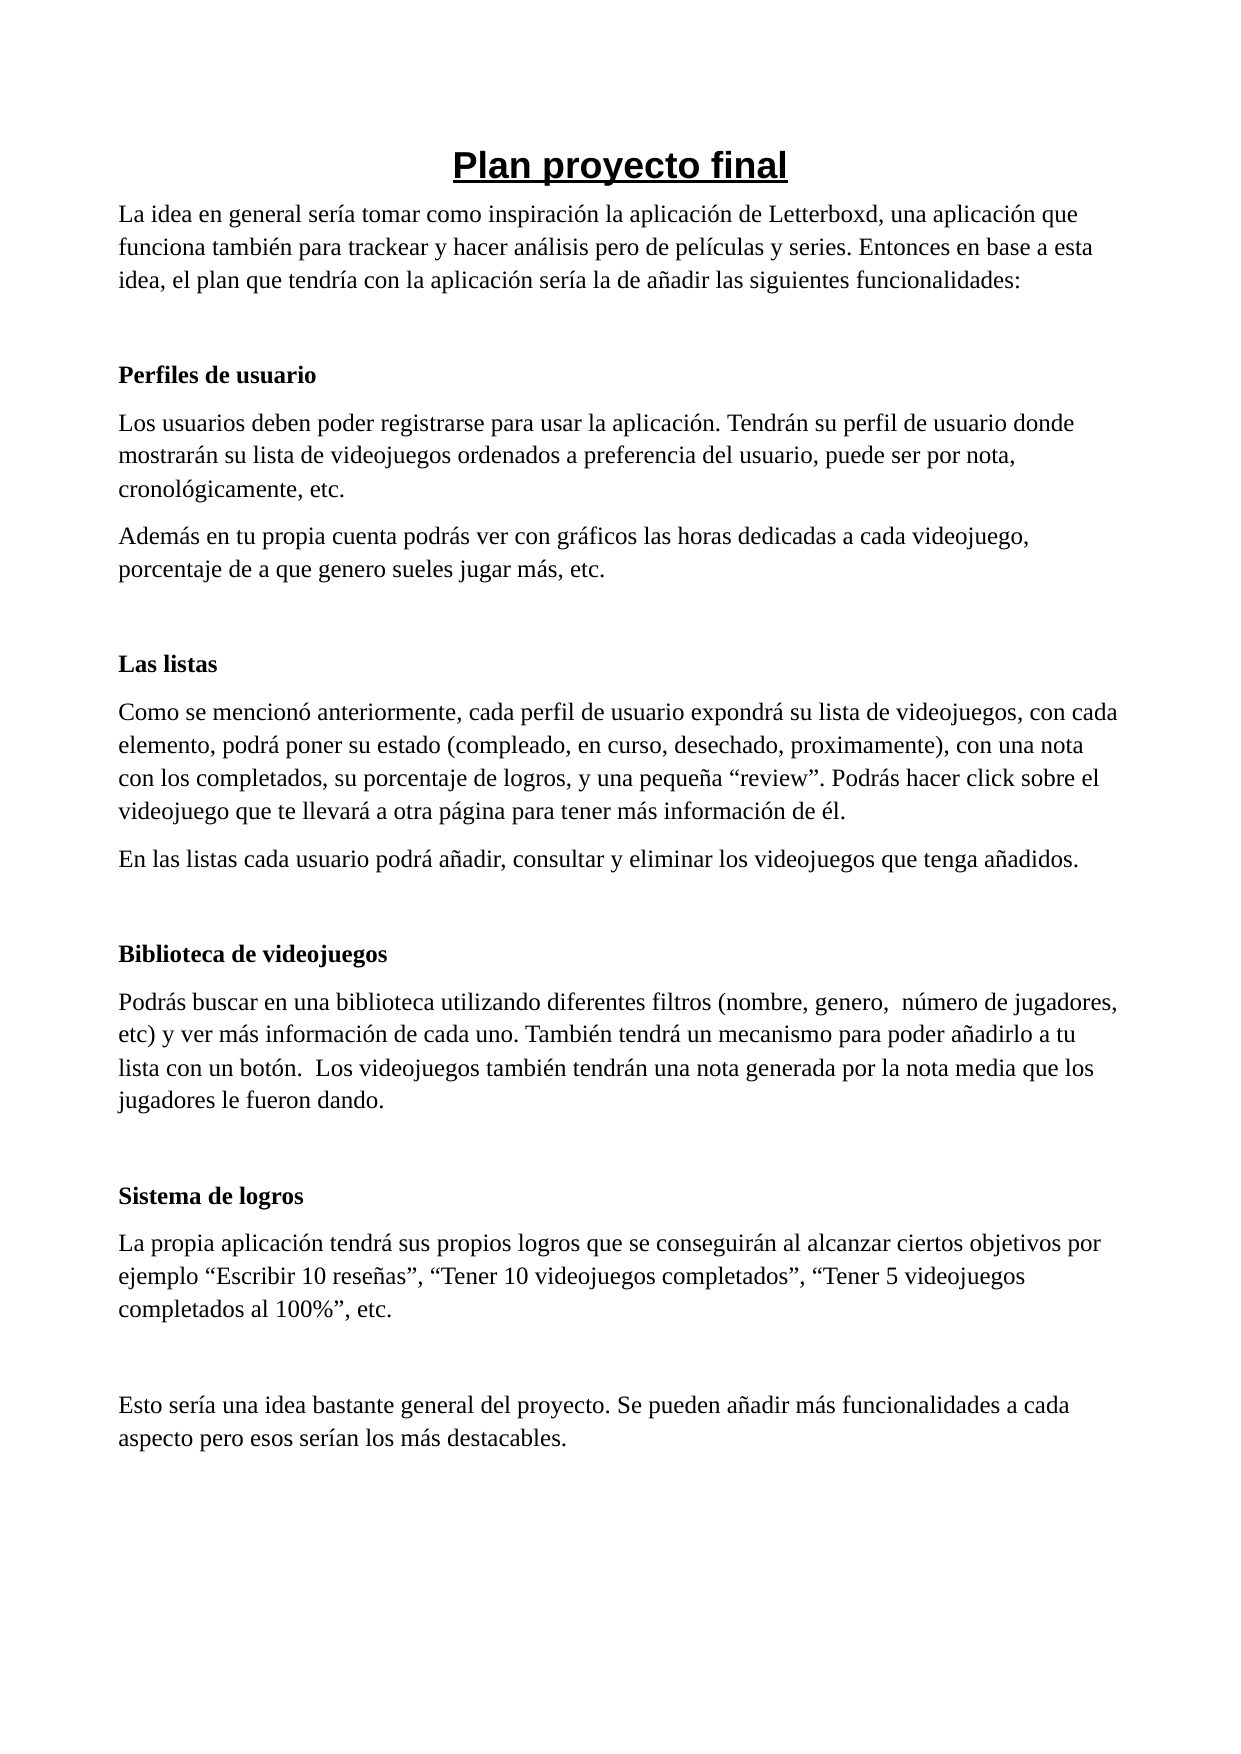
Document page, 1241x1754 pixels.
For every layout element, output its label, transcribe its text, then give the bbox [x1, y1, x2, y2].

text Podrás buscar en una biblioteca utilizando diferentes filtros (nombre, genero, número de jugadores, etc) y ver más información de cada uno. También tendrá un mecanismo para poder añadirlo a tu lista con un botón. Los videojuegos también tendrán una nota generada por la nota media que los jugadores le fueron dando. [118, 987, 1122, 1114]
text Los usuarios deben poder registrarse para usar la aplicación. Tendrán su perfil de usuario donde mostrarán su lista de videojuegos ordenados a preferencia del usuario, puede ser por nota, cronológicamente, etc. [118, 408, 1122, 502]
text Como se mencionó anteriormente, cada perfil de usuario expondrá su lista de videojuegos, con cada elemento, podrá poner su estado (compleado, en curso, desechado, proximamente), con una nota con los completados, su porcentaje de logros, y una pequeña “review”. Podrás hacer click sobre el videojuego que te llevará a otra página para tener más información de él. [118, 697, 1122, 825]
text Sistema de logros [118, 1181, 1122, 1209]
text La idea en general sería tomar como inspiración la aplicación de Letterboxd, una aplicación que funciona también para trackear y hacer análisis pero de películas y series. Entonces en base a esta idea, el plan que tendría con la aplicación sería la de añadir las siguientes funcionalidades: [118, 199, 1122, 293]
text Además en tu propia cuenta podrás ver con gráficos las horas dedicadas a cada videojuego, porcentaje de a que genero sueles jugar más, etc. [118, 521, 1122, 583]
text Esto sería una idea bastante general del proyecto. Se pueden añadir más funcionalidades a cada aspecto pero esos serían los más destacables. [118, 1390, 1122, 1451]
text Biblioteca de videojuegos [118, 939, 1122, 968]
text La propia aplicación tendrá sus propios logros que se conseguirán al alcanzar ciertos objetivos por ejemplo “Escribir 10 reseñas”, “Tener 10 videojuegos completados”, “Tener 5 videojuegos completados al 100%”, etc. [118, 1228, 1122, 1323]
text Perfiles de usuario [118, 360, 1122, 389]
text En las listas cada usuario podrá añadir, consultar y eliminar los videojuegos que tenga añadidos. [118, 844, 1122, 872]
text Las listas [118, 649, 1122, 678]
subtitle Plan proyecto final [118, 143, 1122, 186]
